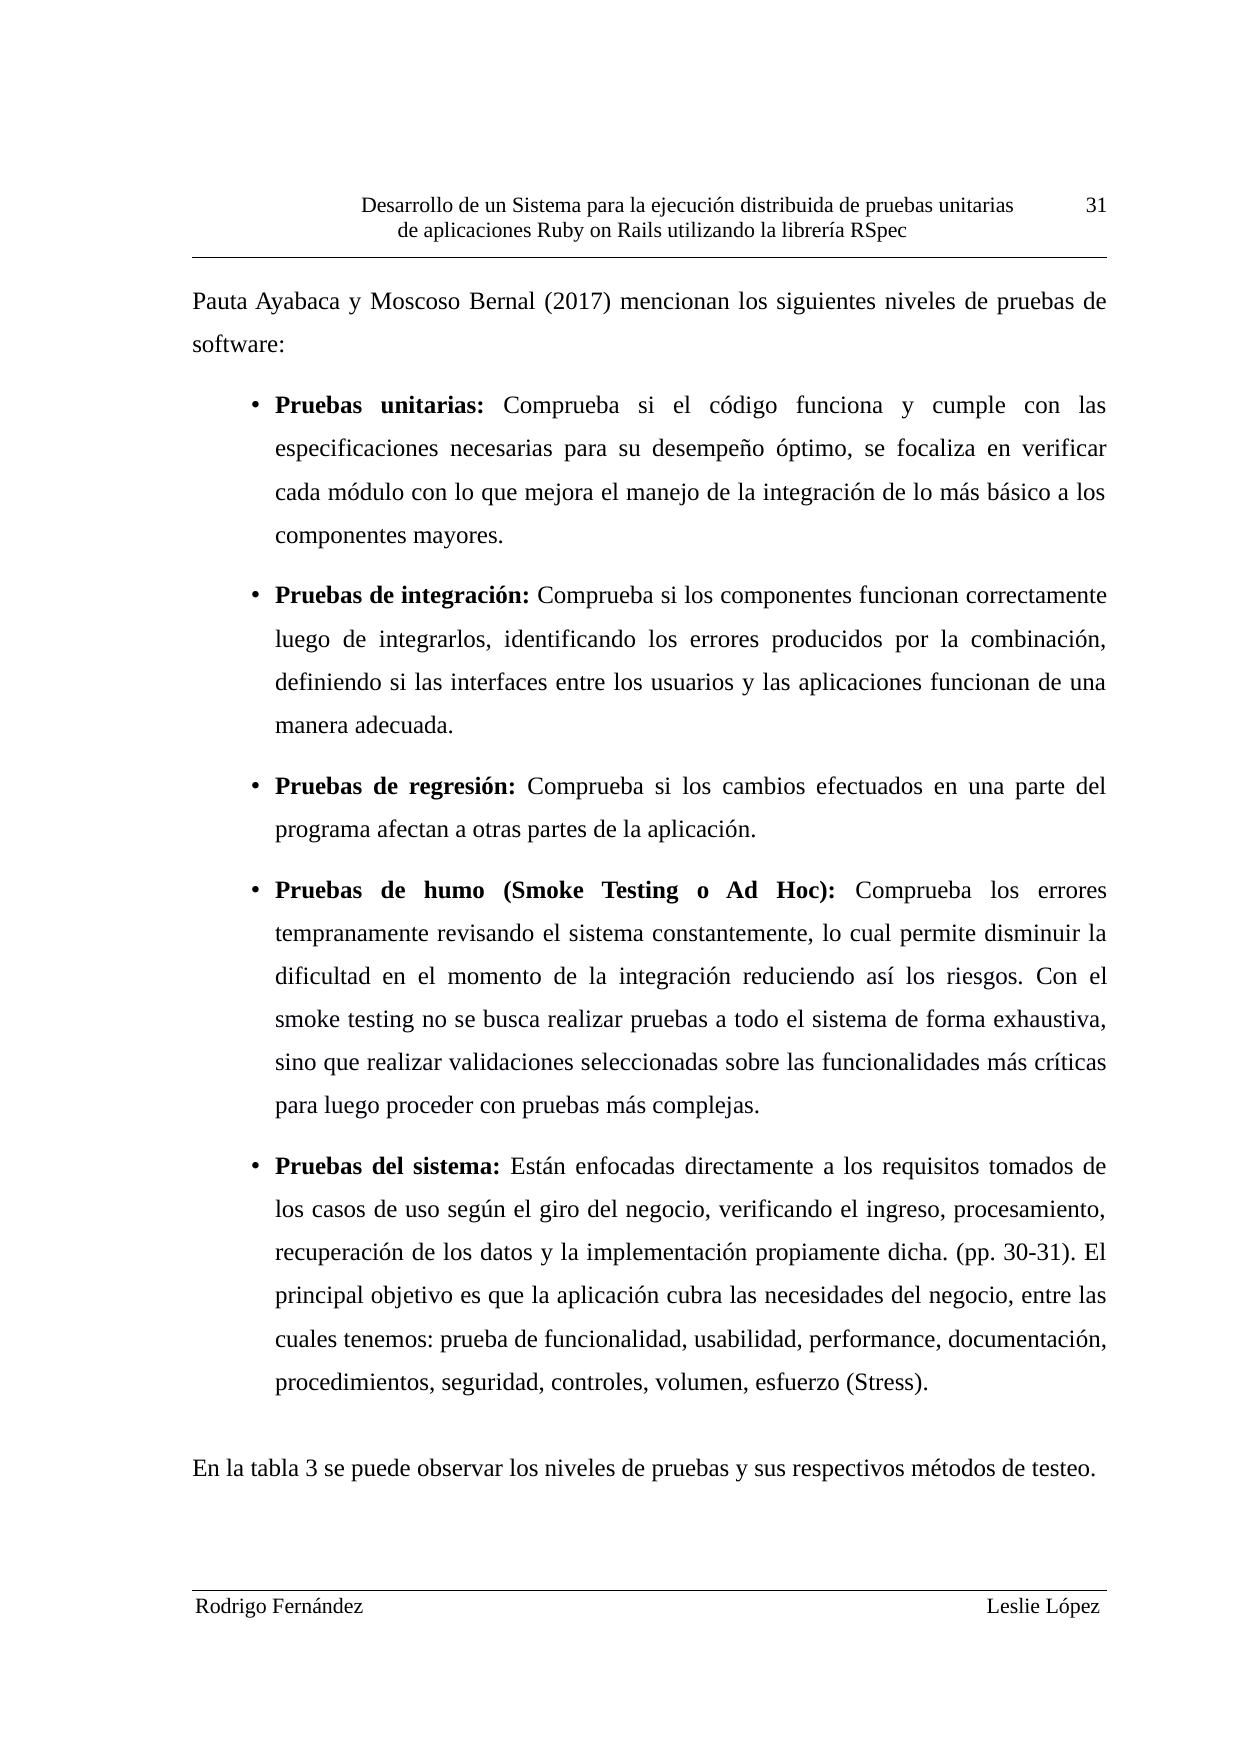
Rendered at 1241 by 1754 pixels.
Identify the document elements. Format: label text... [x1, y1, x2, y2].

text Pauta Ayabaca y Moscoso Bernal (2017)⁠ mencionan los siguientes niveles de pruebas de software: [192, 286, 1107, 358]
list Pruebas del sistema: Están enfocadas directamente a los requisitos tomados de los casos de uso según el giro del negocio, verificando el ingreso, procesamiento, recuperación de los datos y la implementación propiamente dicha. (pp. 30-31). El principal objetivo es que la aplicación cubra las necesidades del negocio, entre las cuales tenemos: prueba de funcionalidad, usabilidad, performance, documentación, procedimientos, seguridad, controles, volumen, esfuerzo (Stress). [251, 1151, 1107, 1396]
list Pruebas de integración: Comprueba si los componentes funcionan correctamente luego de integrarlos, identificando los errores producidos por la combinación, definiendo si las interfaces entre los usuarios y las aplicaciones funcionan de una manera adecuada. [251, 581, 1107, 739]
list Pruebas de humo (Smoke Testing o Ad Hoc): Comprueba los errores tempranamente revisando el sistema constantemente, lo cual permite disminuir la dificultad en el momento de la integración reduciendo así los riesgos. Con el smoke testing no se busca realizar pruebas a todo el sistema de forma exhaustiva, sino que realizar validaciones seleccionadas sobre las funcionalidades más críticas para luego proceder con pruebas más complejas. [251, 875, 1107, 1119]
list Pruebas de regresión: Comprueba si los cambios efectuados en una parte del programa afectan a otras partes de la aplicación. [251, 771, 1107, 843]
list Pruebas unitarias: Comprueba si el código funciona y cumple con las especificaciones necesarias para su desempeño óptimo, se focaliza en verificar cada módulo con lo que mejora el manejo de la integración de lo más básico a los componentes mayores. [251, 390, 1107, 548]
text En la tabla 3 se puede observar los niveles de pruebas y sus respectivos métodos de testeo. [192, 1453, 1107, 1482]
